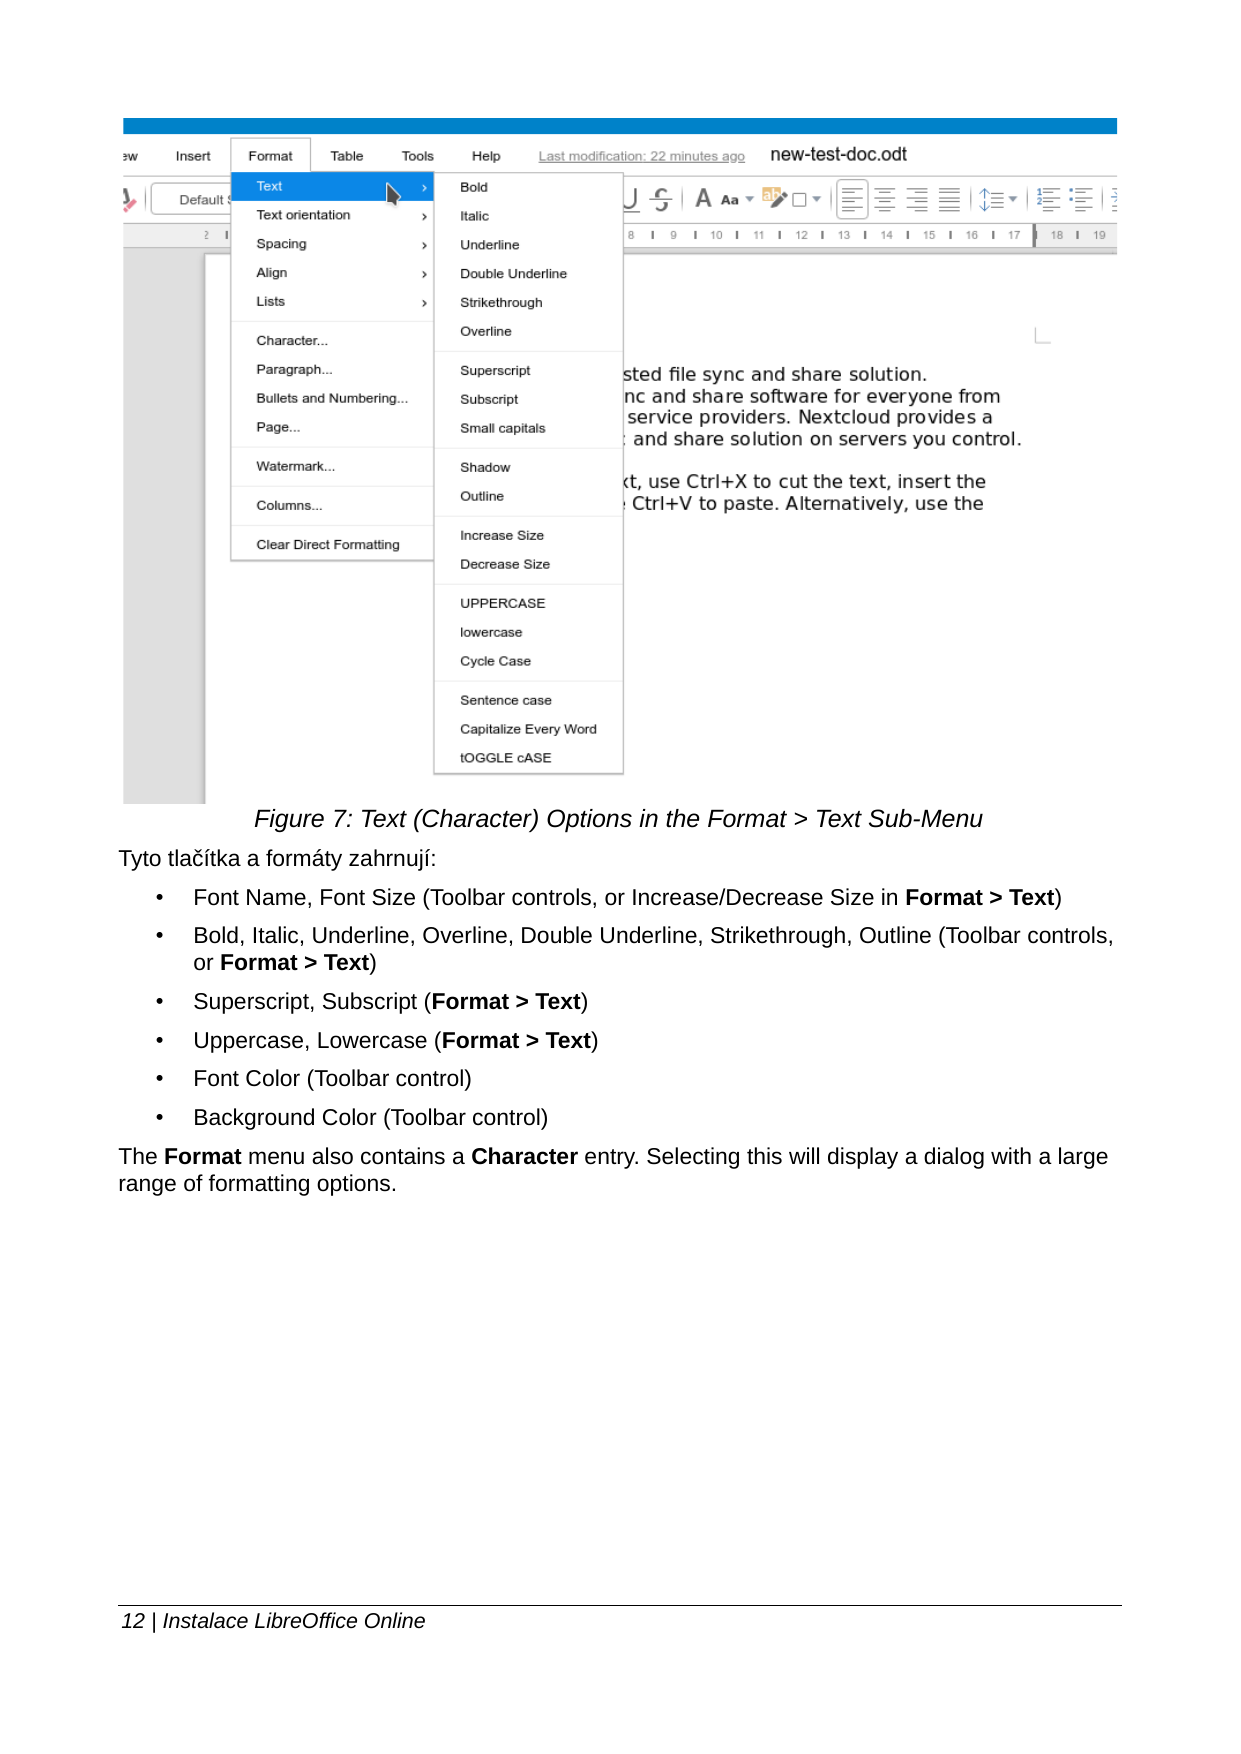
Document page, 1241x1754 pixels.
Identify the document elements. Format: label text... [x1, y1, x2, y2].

list Superscript, Subscript (Format > Text) [156, 988, 1122, 1014]
list Uppercase, Lowercase (Format > Text) [156, 1027, 1122, 1053]
text The Format menu also contains a Character entry. Selecting this will display a dialog with a large range of formatting options. [118, 1143, 1122, 1196]
list Background Color (Toolbar control) [156, 1104, 1122, 1131]
list Bold, Italic, Underline, Overline, Double Underline, Strikethrough, Outline (Toolbar controls, or Format > Text) [156, 922, 1122, 975]
text Figure 7: Text (Character) Options in the Format > Text Sub-Menu [118, 118, 1122, 833]
list Font Color (Toolbar control) [156, 1065, 1122, 1092]
picture [123, 118, 1118, 132]
picture [123, 135, 1118, 804]
text Tyto tlačítka a formáty zahrnují: [118, 845, 1122, 871]
list Font Name, Font Size (Toolbar controls, or Increase/Decrease Size in Format > Text) [156, 884, 1122, 910]
